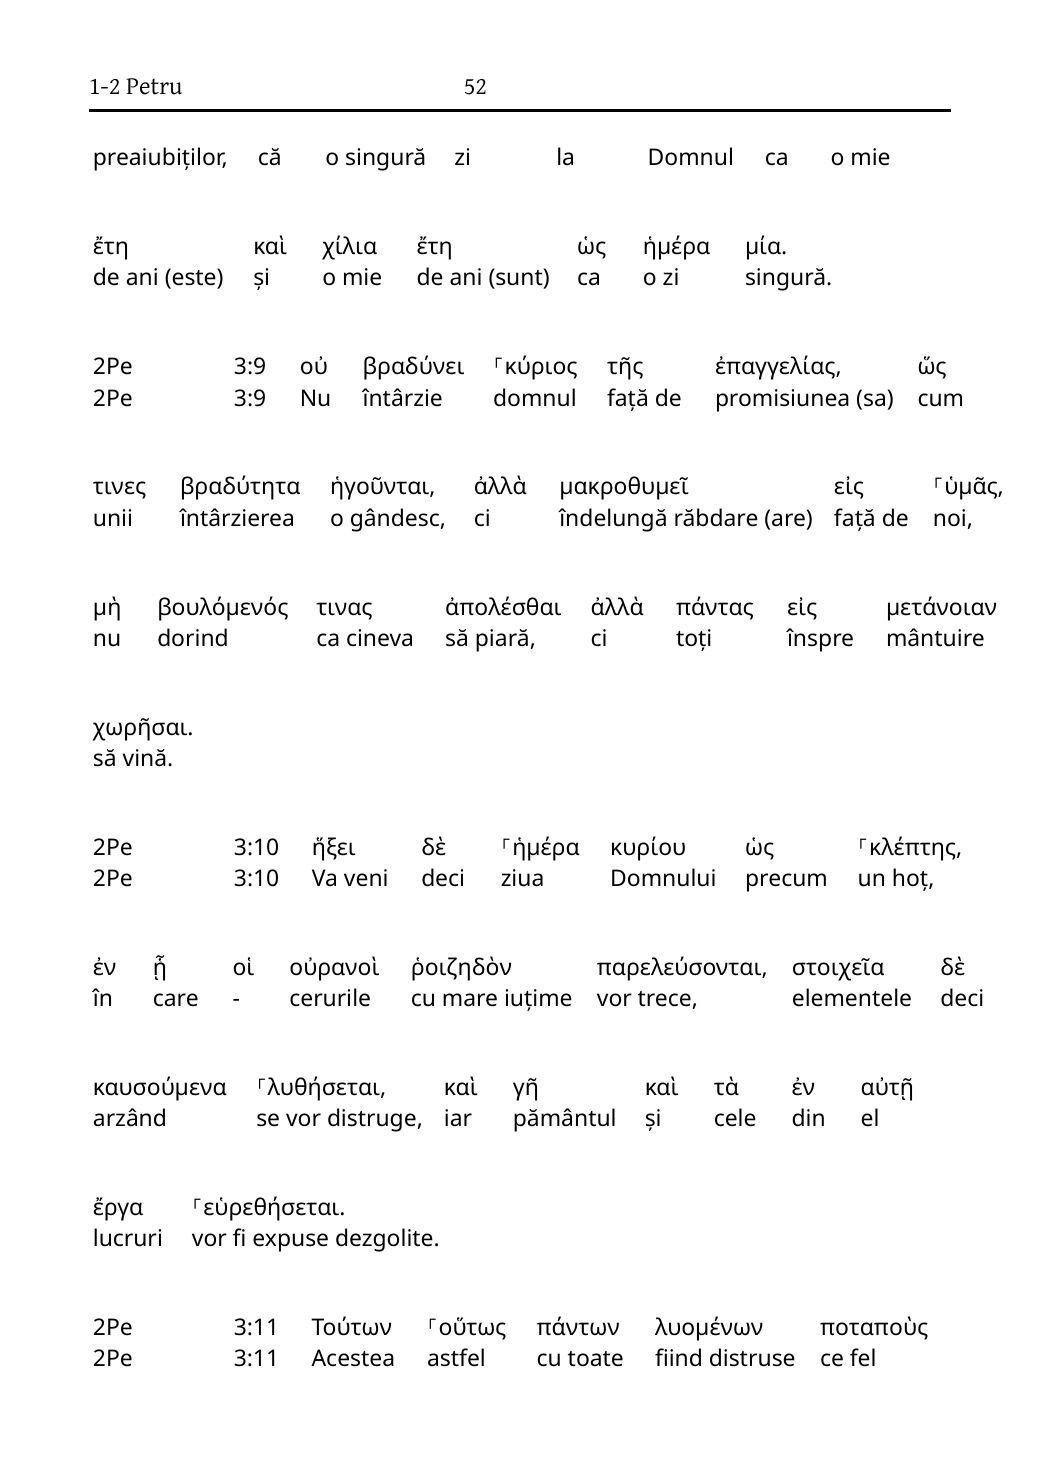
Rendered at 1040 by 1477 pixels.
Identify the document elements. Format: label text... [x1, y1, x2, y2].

table_header [149, 920, 228, 951]
table_header [230, 799, 307, 831]
table_cell 3:11 [229, 1342, 307, 1373]
table_header [188, 1160, 492, 1191]
table_header [89, 799, 229, 831]
table_header [709, 1040, 787, 1071]
table_cell ⸀κλέπτης, [853, 831, 984, 862]
table_cell la [552, 141, 643, 172]
table_cell Va veni [308, 862, 417, 893]
table_cell de ani (este) [89, 261, 249, 293]
table_cell ce fel [816, 1342, 954, 1373]
table_cell pământul [509, 1102, 640, 1133]
table_cell κυρίου [606, 831, 741, 862]
table_header [573, 199, 638, 230]
table_header [929, 439, 1027, 470]
table_cell καὶ [440, 1071, 508, 1102]
table_cell se vor distruge, [252, 1102, 439, 1133]
table_cell promisiunea (sa) [711, 381, 913, 413]
table_header [606, 799, 741, 831]
table_cell Domnul [643, 141, 760, 172]
table_cell zi [450, 141, 552, 172]
table_cell iar [440, 1102, 508, 1133]
table_cell καὶ [640, 1071, 709, 1102]
table_header [285, 920, 406, 951]
table_cell χωρῆσαι. [89, 711, 221, 742]
table_cell οἱ [228, 951, 285, 982]
table_cell cu toate [532, 1342, 651, 1373]
table_cell μετάνοιαν [882, 590, 1024, 622]
table_header [913, 319, 993, 350]
table_cell o singură [321, 141, 450, 172]
table_cell βραδύτητα [176, 470, 326, 502]
table_cell deci [936, 982, 1015, 1013]
table_cell din [787, 1102, 856, 1133]
table_cell cele [709, 1102, 787, 1133]
table_cell vor fi expuse dezgolite. [188, 1222, 492, 1253]
table_header [711, 319, 913, 350]
table_cell lucruri [89, 1222, 187, 1253]
table_header [89, 920, 148, 951]
table_cell ⸀εὑρεθήσεται. [188, 1191, 492, 1222]
table_header [89, 319, 229, 350]
table_cell elementele [788, 982, 936, 1013]
table_cell ἀπολέσθαι [441, 590, 586, 622]
table_header [358, 319, 489, 350]
table_header [89, 439, 176, 470]
table_cell δὲ [936, 951, 1015, 982]
table_cell βραδύνει [358, 350, 489, 381]
table_header [308, 799, 417, 831]
table_cell ἔτη [412, 230, 573, 261]
table_cell πάντων [532, 1311, 651, 1342]
table_cell îndelungă răbdare (are) [555, 502, 829, 533]
table_cell dorind [153, 622, 312, 653]
table_cell în [89, 982, 148, 1013]
table_header [228, 920, 285, 951]
table_cell el [856, 1102, 943, 1133]
table_header [440, 1040, 508, 1071]
table_cell ὥς [913, 350, 993, 381]
table_cell ci [586, 622, 672, 653]
table_cell τινες [89, 470, 176, 502]
table_cell de ani (sunt) [412, 261, 573, 293]
table_cell αὐτῇ [856, 1071, 943, 1102]
table_header [307, 1280, 423, 1311]
table_header [417, 799, 496, 831]
table_cell să piară, [441, 622, 586, 653]
table_cell ⸀λυθήσεται, [252, 1071, 439, 1102]
table_header [603, 319, 711, 350]
table_cell - [228, 982, 285, 1013]
table_cell ἡγοῦνται, [326, 470, 469, 502]
table_cell ὡς [573, 230, 638, 261]
table_cell deci [417, 862, 496, 893]
table_cell παρελεύσονται, [593, 951, 787, 982]
table_cell τὰ [709, 1071, 787, 1102]
table_cell să vină. [89, 742, 221, 773]
table_cell ⸀κύριος [489, 350, 603, 381]
table_header [639, 199, 741, 230]
table_cell ci [470, 502, 555, 533]
table_cell δὲ [417, 831, 496, 862]
table_header [640, 1040, 709, 1071]
table_cell ἀλλὰ [586, 590, 672, 622]
table_cell Acestea [307, 1342, 423, 1373]
table_header [651, 1280, 816, 1311]
table_cell μὴ [89, 590, 153, 622]
table_cell vor trece, [593, 982, 787, 1013]
table_cell 3:10 [230, 831, 307, 862]
table_cell ca cineva [312, 622, 441, 653]
table_header [741, 799, 853, 831]
table_header [89, 1160, 187, 1191]
table_header [882, 559, 1024, 590]
table_cell βουλόμενός [153, 590, 312, 622]
table_header [788, 920, 936, 951]
table_header [672, 559, 783, 590]
table_cell εἰς [830, 470, 928, 502]
table_cell πάντας [672, 590, 783, 622]
table_cell ca [760, 141, 826, 172]
table_cell στοιχεῖα [788, 951, 936, 982]
table_cell ἥξει [308, 831, 417, 862]
table_cell τῆς [603, 350, 711, 381]
table_header [787, 1040, 856, 1071]
table_cell χίλια [318, 230, 412, 261]
table_header [89, 559, 153, 590]
table_cell arzând [89, 1102, 252, 1133]
table_cell nu [89, 622, 153, 653]
table_cell că [254, 141, 321, 172]
table_header [412, 199, 573, 230]
table_cell o gândesc, [326, 502, 469, 533]
table_header [89, 1040, 252, 1071]
table_cell o zi [639, 261, 741, 293]
table_cell οὐρανοὶ [285, 951, 406, 982]
table_header [295, 319, 358, 350]
table_cell ἔτη [89, 230, 249, 261]
table_cell 2Pe [89, 831, 229, 862]
table_cell întârzierea [176, 502, 326, 533]
table_cell ἀλλὰ [470, 470, 555, 502]
table_cell Nu [295, 381, 358, 413]
table_header [229, 1280, 307, 1311]
table_header [441, 559, 586, 590]
table_cell ποταποὺς [816, 1311, 954, 1342]
table_cell ἐν [89, 951, 148, 982]
table_header [856, 1040, 943, 1071]
table_cell noi, [929, 502, 1027, 533]
table_cell 3:9 [230, 350, 295, 381]
table_cell o mie [826, 141, 921, 172]
table_cell ca [573, 261, 638, 293]
table_cell ἔργα [89, 1191, 187, 1222]
table_cell 2Pe [89, 350, 229, 381]
table_cell ᾗ [149, 951, 228, 982]
table_cell ⸀ἡμέρα [496, 831, 606, 862]
table_cell εἰς [783, 590, 882, 622]
table_cell astfel [423, 1342, 532, 1373]
table_cell οὐ [295, 350, 358, 381]
table_cell fiind distruse [651, 1342, 816, 1373]
table_cell și [640, 1102, 709, 1133]
table_cell cerurile [285, 982, 406, 1013]
table_header [153, 559, 312, 590]
table_header [252, 1040, 439, 1071]
table_header [741, 199, 855, 230]
table_header [406, 920, 592, 951]
table_cell un hoț, [853, 862, 984, 893]
table_cell preaiubiților, [89, 141, 253, 172]
table_header [89, 1280, 229, 1311]
table_header [423, 1280, 532, 1311]
table_cell cum [913, 381, 993, 413]
table_cell ὡς [741, 831, 853, 862]
table_cell și [249, 261, 318, 293]
table_header [555, 439, 829, 470]
table_cell ἐπαγγελίας, [711, 350, 913, 381]
table_cell μία. [741, 230, 855, 261]
table_cell singură. [741, 261, 855, 293]
table_cell toți [672, 622, 783, 653]
table_header [89, 199, 249, 230]
table_cell cu mare iuțime [406, 982, 592, 1013]
table_header [936, 920, 1015, 951]
table_cell λυομένων [651, 1311, 816, 1342]
table_header [532, 1280, 651, 1311]
table_cell ἐν [787, 1071, 856, 1102]
table_header [312, 559, 441, 590]
table_header [816, 1280, 954, 1311]
table_cell întârzie [358, 381, 489, 413]
table_header [830, 439, 928, 470]
table_cell 2Pe [89, 862, 229, 893]
table_header [89, 679, 221, 711]
table_header [176, 439, 326, 470]
table_cell mântuire [882, 622, 1024, 653]
table_cell τινας [312, 590, 441, 622]
table_header [470, 439, 555, 470]
table_cell față de [830, 502, 928, 533]
table_header [783, 559, 882, 590]
table_cell ἡμέρα [639, 230, 741, 261]
table_cell 3:10 [230, 862, 307, 893]
table_cell 2Pe [89, 1342, 229, 1373]
table_cell ziua [496, 862, 606, 893]
table_cell καὶ [249, 230, 318, 261]
table_cell 3:9 [230, 381, 295, 413]
table_cell Τούτων [307, 1311, 423, 1342]
table_cell 3:11 [229, 1311, 307, 1342]
table_cell ῥοιζηδὸν [406, 951, 592, 982]
table_header [318, 199, 412, 230]
table_header [496, 799, 606, 831]
table_header [249, 199, 318, 230]
table_header [586, 559, 672, 590]
table_cell ⸀ὑμᾶς, [929, 470, 1027, 502]
table_cell față de [603, 381, 711, 413]
table_header [489, 319, 603, 350]
table_header [230, 319, 295, 350]
table_cell Domnului [606, 862, 741, 893]
table_cell 2Pe [89, 1311, 229, 1342]
table_header [853, 799, 984, 831]
table_header [509, 1040, 640, 1071]
table_cell μακροθυμεῖ [555, 470, 829, 502]
table_header [326, 439, 469, 470]
table_cell precum [741, 862, 853, 893]
table_header [593, 920, 787, 951]
table_cell γῆ [509, 1071, 640, 1102]
table_cell domnul [489, 381, 603, 413]
table_cell καυσούμενα [89, 1071, 252, 1102]
table_cell ⸀οὕτως [423, 1311, 532, 1342]
table_cell înspre [783, 622, 882, 653]
table_cell unii [89, 502, 176, 533]
table_cell 2Pe [89, 381, 229, 413]
table_cell o mie [318, 261, 412, 293]
table_cell care [149, 982, 228, 1013]
